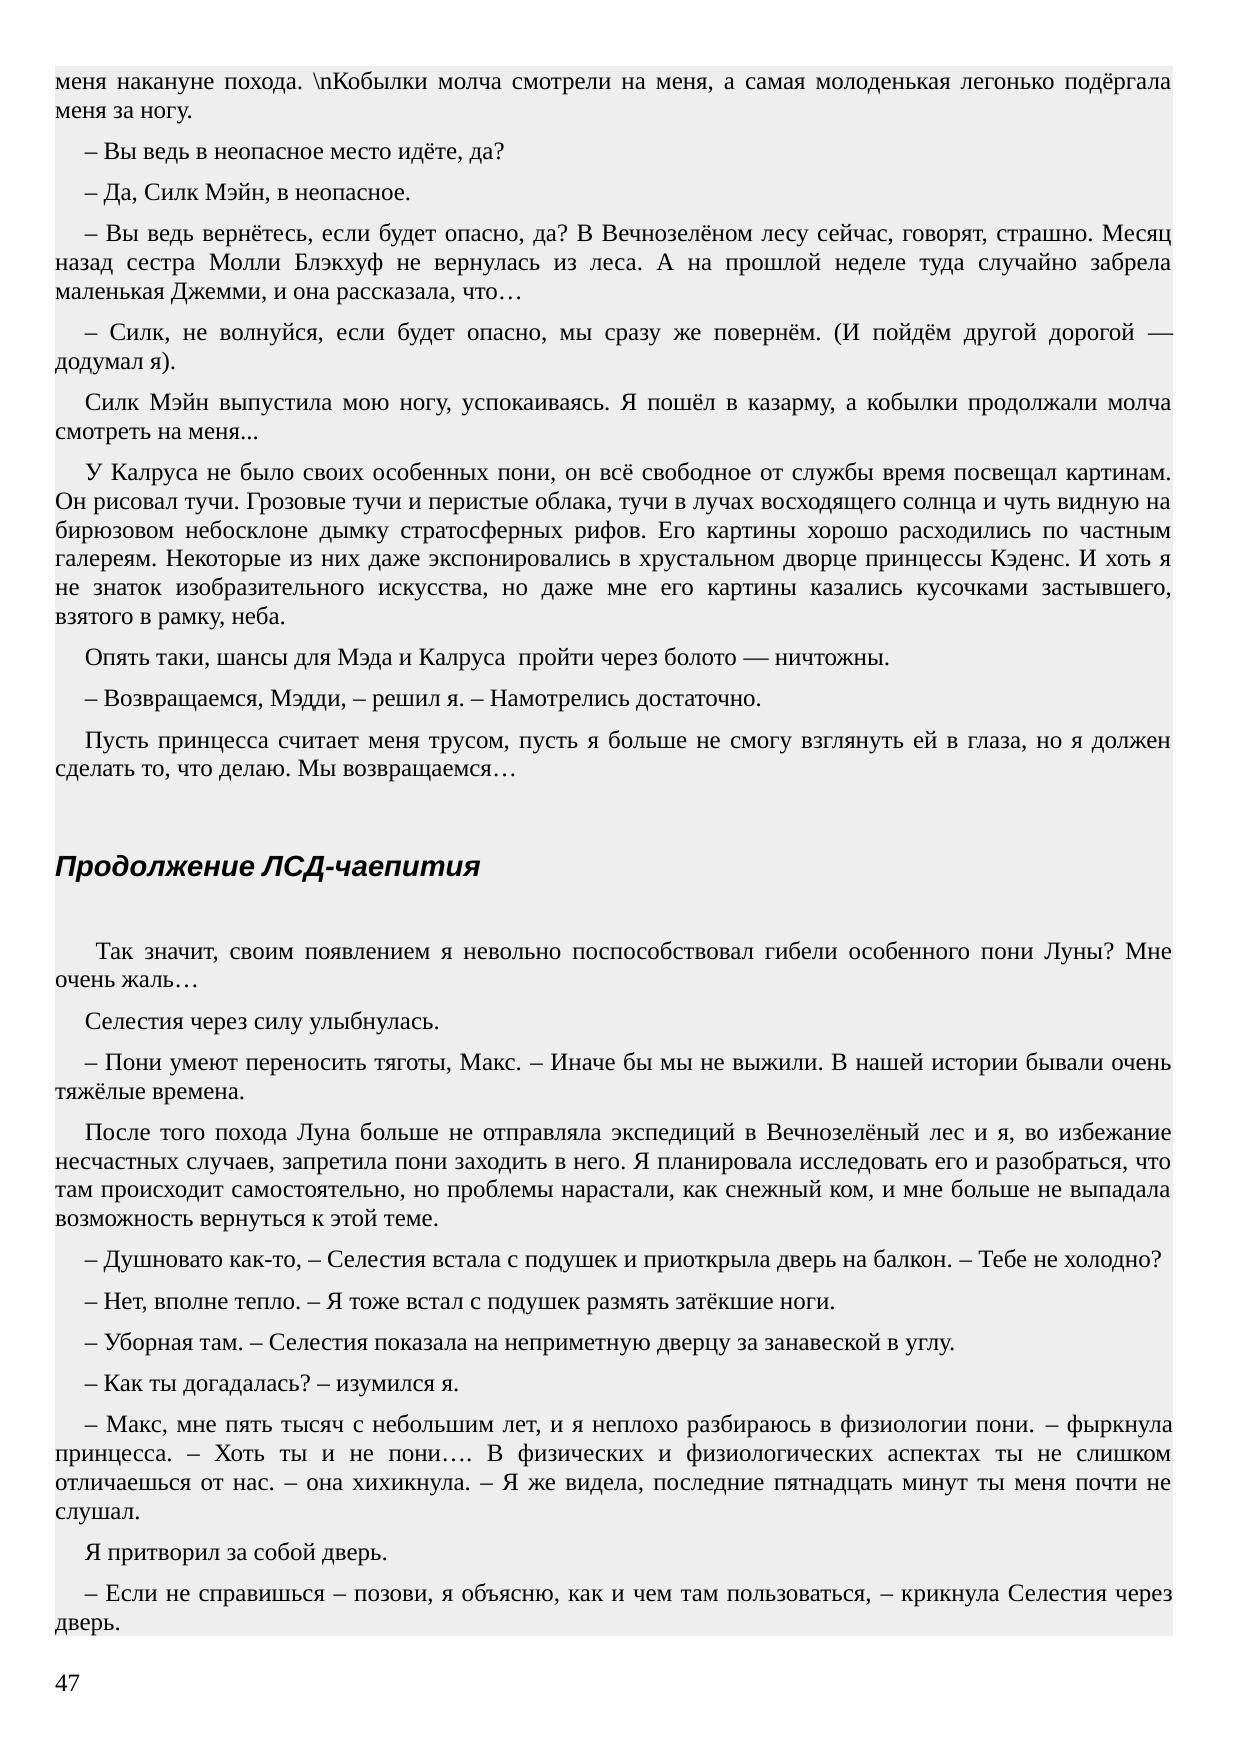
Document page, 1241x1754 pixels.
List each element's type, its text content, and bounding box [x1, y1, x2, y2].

text – Нет, вполне тепло. – Я тоже встал с подушек размять затёкшие ноги. [55, 1286, 1173, 1314]
text – Вы ведь вернётесь, если будет опасно, да? В Вечнозелёном лесу сейчас, говорят, страшно. Месяц назад сестра Молли Блэкхуф не вернулась из леса. А на прошлой неделе туда случайно забрела маленькая Джемми, и она рассказала, что… [55, 218, 1173, 305]
text – Если не справишься – позови, я объясню, как и чем там пользоваться, – крикнула Селестия через дверь. [55, 1578, 1173, 1636]
text – Да, Силк Мэйн, в неопасное. [55, 177, 1173, 206]
text У Калруса не было своих особенных пони, он всё свободное от службы время посвещал картинам. Он рисовал тучи. Грозовые тучи и перистые облака, тучи в лучах восходящего солнца и чуть видную на бирюзовом небосклоне дымку стратосферных рифов. Его картины хорошо расходились по частным галереям. Некоторые из них даже экспонировались в хрустальном дворце принцессы Кэденс. И хоть я не знаток изобразительного искусства, но даже мне его картины казались кусочками застывшего, взятого в рамку, неба. [55, 457, 1173, 630]
text меня накануне похода. \nКобылки молча смотрели на меня, а самая молоденькая легонько подёргала меня за ногу. [55, 66, 1173, 123]
text – Пони умеют переносить тяготы, Макс. – Иначе бы мы не выжили. В нашей истории бывали очень тяжёлые времена. [55, 1047, 1173, 1104]
text Селестия через силу улыбнулась. [55, 1006, 1173, 1034]
text – Душновато как-то, – Селестия встала с подушек и приоткрыла дверь на балкон. – Тебе не холодно? [55, 1244, 1173, 1273]
text Пусть принцесса считает меня трусом, пусть я больше не смогу взглянуть ей в глаза, но я должен сделать то, что делаю. Мы возвращаемся… [55, 725, 1173, 782]
text – Вы ведь в неопасное место идёте, да? [55, 136, 1173, 165]
text Опять таки, шансы для Мэда и Калруса пройти через болото — ничтожны. [55, 642, 1173, 671]
text Я притворил за собой дверь. [55, 1537, 1173, 1566]
text После того похода Луна больше не отправляла экспедиций в Вечнозелёный лес и я, во избежание несчастных случаев, запретила пони заходить в него. Я планировала исследовать его и разобраться, что там происходит самостоятельно, но проблемы нарастали, как снежный ком, и мне больше не выпадала возможность вернуться к этой теме. [55, 1117, 1173, 1232]
text – Возвращаемся, Мэдди, – решил я. – Намотрелись достаточно. [55, 683, 1173, 712]
text Силк Мэйн выпустила мою ногу, успокаиваясь. Я пошёл в казарму, а кобылки продолжали молча смотреть на меня... [55, 387, 1173, 445]
text – Силк, не волнуйся, если будет опасно, мы сразу же повернём. (И пойдём другой дорогой — додумал я). [55, 317, 1173, 375]
text – Макс, мне пять тысяч с небольшим лет, и я неплохо разбираюсь в физиологии пони. – фыркнула принцесса. – Хоть ты и не пони…. В физических и физиологических аспектах ты не слишком отличаешься от нас. – она хихикнула. – Я же видела, последние пятнадцать минут ты меня почти не слушал. [55, 1409, 1173, 1524]
text – Как ты догадалась? – изумился я. [55, 1368, 1173, 1397]
text – Уборная там. – Селестия показала на неприметную дверцу за занавеской в углу. [55, 1327, 1173, 1356]
text Так значит, своим появлением я невольно поспособствовал гибели особенного пони Луны? Мне очень жаль… [55, 936, 1173, 993]
subtitle Продолжение ЛСД-чаепития [55, 848, 1173, 882]
